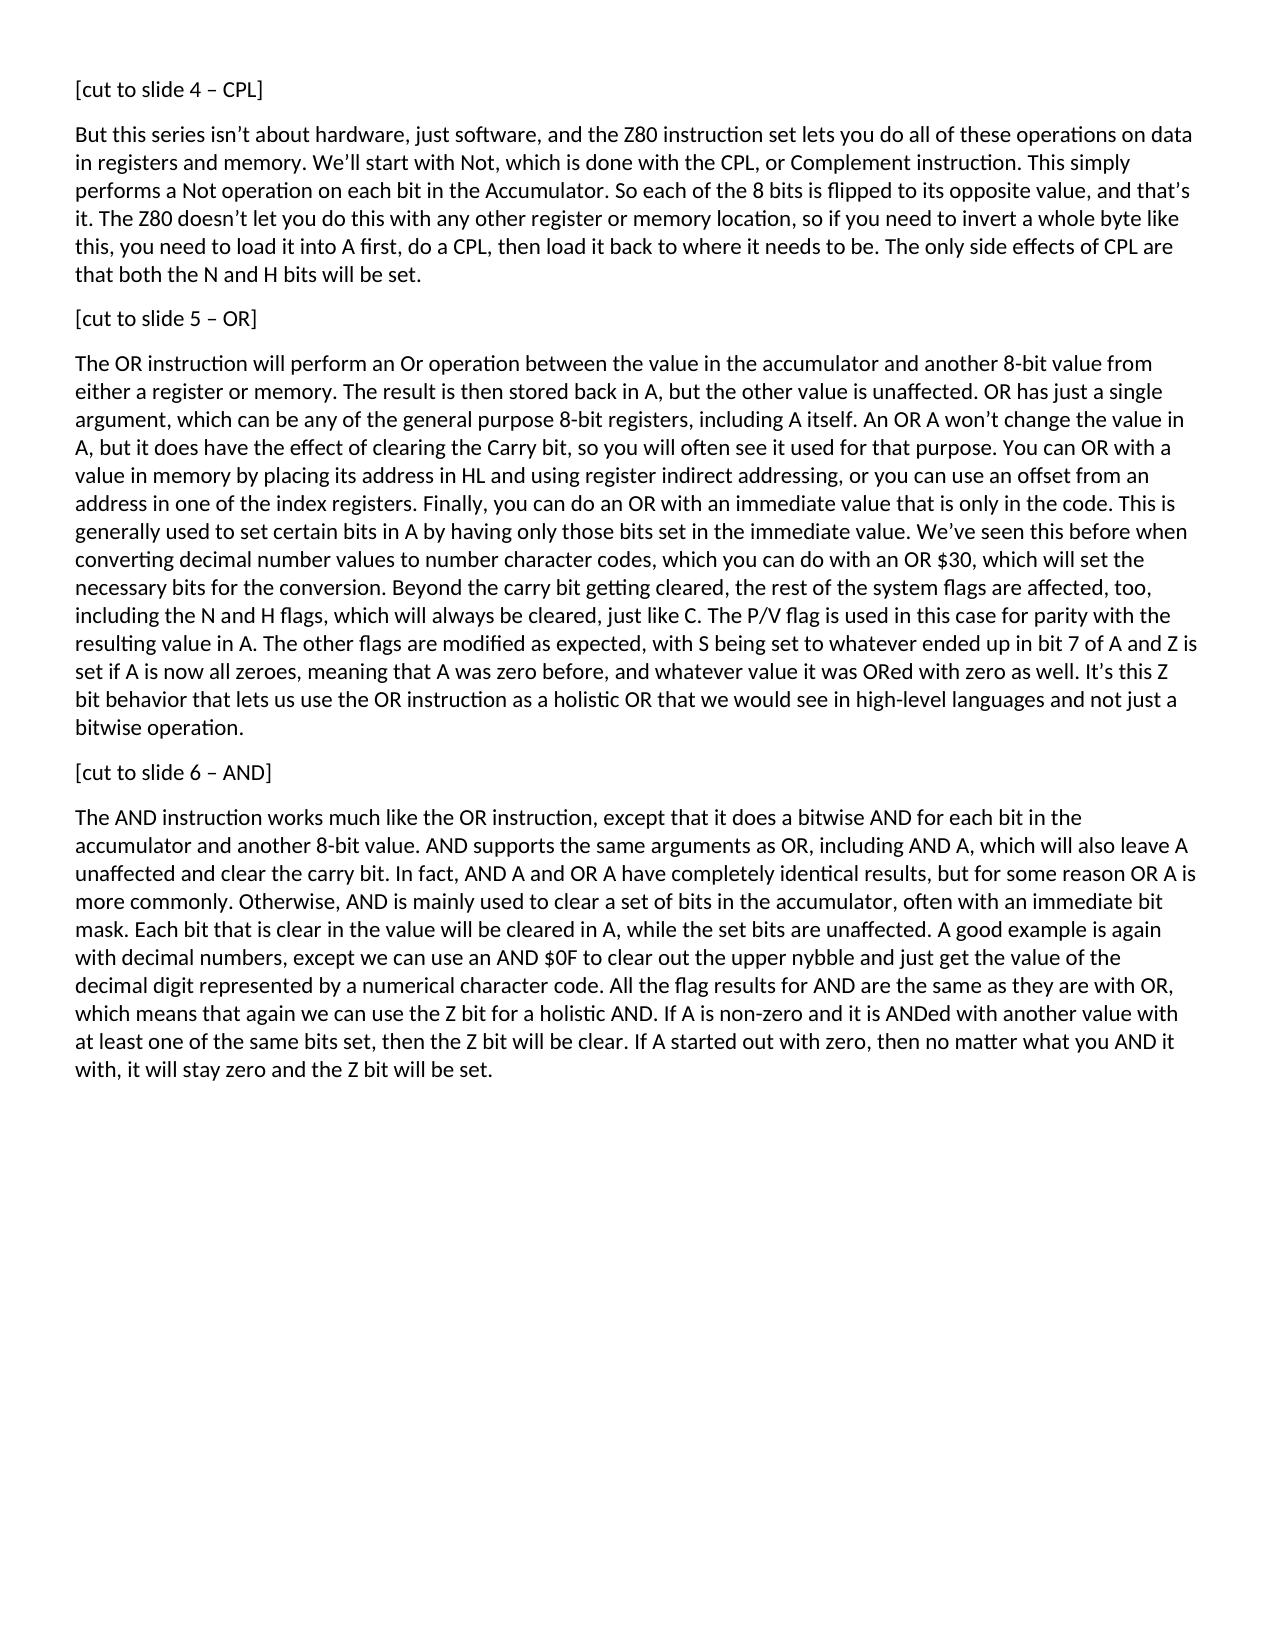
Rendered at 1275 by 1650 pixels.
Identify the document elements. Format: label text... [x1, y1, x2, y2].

text [cut to slide 6 – AND] [75, 758, 1200, 786]
text But this series isn’t about hardware, just software, and the Z80 instruction set lets you do all of these operations on data in registers and memory. We’ll start with Not, which is done with the CPL, or Complement instruction. This simply performs a Not operation on each bit in the Accumulator. So each of the 8 bits is flipped to its opposite value, and that’s it. The Z80 doesn’t let you do this with any other register or memory location, so if you need to invert a whole byte like this, you need to load it into A first, do a CPL, then load it back to where it needs to be. The only side effects of CPL are that both the N and H bits will be set. [75, 120, 1200, 288]
text [cut to slide 4 – CPL] [75, 75, 1200, 103]
text The OR instruction will perform an Or operation between the value in the accumulator and another 8-bit value from either a register or memory. The result is then stored back in A, but the other value is unaffected. OR has just a single argument, which can be any of the general purpose 8-bit registers, including A itself. An OR A won’t change the value in A, but it does have the effect of clearing the Carry bit, so you will often see it used for that purpose. You can OR with a value in memory by placing its address in HL and using register indirect addressing, or you can use an offset from an address in one of the index registers. Finally, you can do an OR with an immediate value that is only in the code. This is generally used to set certain bits in A by having only those bits set in the immediate value. We’ve seen this before when converting decimal number values to number character codes, which you can do with an OR $30, which will set the necessary bits for the conversion. Beyond the carry bit getting cleared, the rest of the system flags are affected, too, including the N and H flags, which will always be cleared, just like C. The P/V flag is used in this case for parity with the resulting value in A. The other flags are modified as expected, with S being set to whatever ended up in bit 7 of A and Z is set if A is now all zeroes, meaning that A was zero before, and whatever value it was ORed with zero as well. It’s this Z bit behavior that lets us use the OR instruction as a holistic OR that we would see in high-level languages and not just a bitwise operation. [75, 349, 1200, 741]
text [cut to slide 5 – OR] [75, 304, 1200, 332]
text The AND instruction works much like the OR instruction, except that it does a bitwise AND for each bit in the accumulator and another 8-bit value. AND supports the same arguments as OR, including AND A, which will also leave A unaffected and clear the carry bit. In fact, AND A and OR A have completely identical results, but for some reason OR A is more commonly. Otherwise, AND is mainly used to clear a set of bits in the accumulator, often with an immediate bit mask. Each bit that is clear in the value will be cleared in A, while the set bits are unaffected. A good example is again with decimal numbers, except we can use an AND $0F to clear out the upper nybble and just get the value of the decimal digit represented by a numerical character code. All the flag results for AND are the same as they are with OR, which means that again we can use the Z bit for a holistic AND. If A is non-zero and it is ANDed with another value with at least one of the same bits set, then the Z bit will be clear. If A started out with zero, then no matter what you AND it with, it will stay zero and the Z bit will be set. [75, 803, 1200, 1083]
